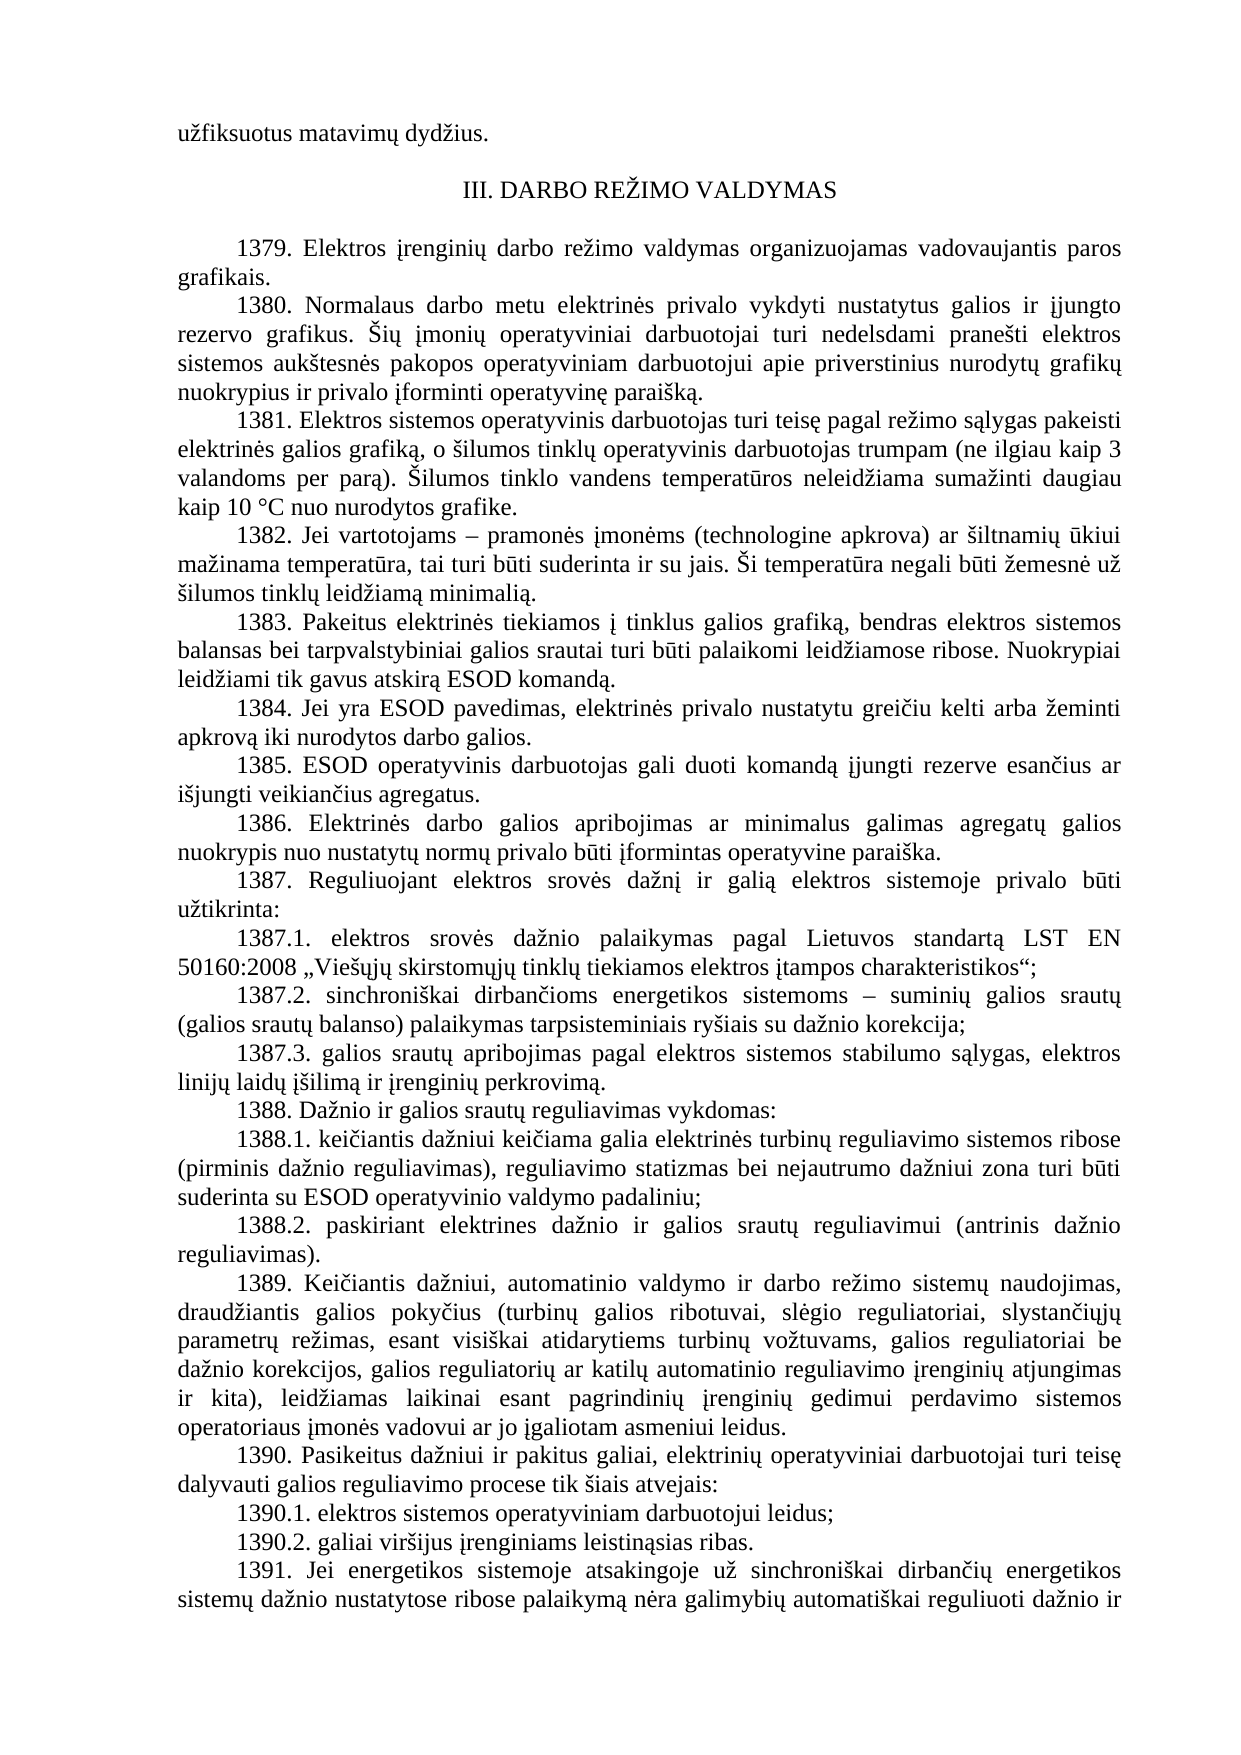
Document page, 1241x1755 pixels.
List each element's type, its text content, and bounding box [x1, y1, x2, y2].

text 1388.1. keičiantis dažniui keičiama galia elektrinės turbinų reguliavimo sistemos ribose (pirminis dažnio reguliavimas), reguliavimo statizmas bei nejautrumo dažniui zona turi būti suderinta su ESOD operatyvinio valdymo padaliniu; [177, 1124, 1122, 1211]
text 1388. Dažnio ir galios srautų reguliavimas vykdomas: [177, 1096, 1122, 1124]
text 1385. ESOD operatyvinis darbuotojas gali duoti komandą įjungti rezerve esančius ar išjungti veikiančius agregatus. [177, 751, 1122, 808]
text 1387. Reguliuojant elektros srovės dažnį ir galią elektros sistemoje privalo būti užtikrinta: [177, 866, 1122, 923]
text 1388.2. paskiriant elektrines dažnio ir galios srautų reguliavimui (antrinis dažnio reguliavimas). [177, 1211, 1122, 1268]
text 1390.2. galiai viršijus įrenginiams leistinąsias ribas. [177, 1527, 1122, 1556]
text 1390.1. elektros sistemos operatyviniam darbuotojui leidus; [177, 1498, 1122, 1527]
text 1391. Jei energetikos sistemoje atsakingoje už sinchroniškai dirbančių energetikos sistemų dažnio nustatytose ribose palaikymą nėra galimybių automatiškai reguliuoti dažnio ir [177, 1556, 1122, 1613]
text užfiksuotus matavimų dydžius. [177, 118, 1122, 147]
text 1390. Pasikeitus dažniui ir pakitus galiai, elektrinių operatyviniai darbuotojai turi teisę dalyvauti galios reguliavimo procese tik šiais atvejais: [177, 1441, 1122, 1498]
text 1387.3. galios srautų apribojimas pagal elektros sistemos stabilumo sąlygas, elektros linijų laidų įšilimą ir įrenginių perkrovimą. [177, 1038, 1122, 1096]
text 1387.2. sinchroniškai dirbančioms energetikos sistemoms – suminių galios srautų (galios srautų balanso) palaikymas tarpsisteminiais ryšiais su dažnio korekcija; [177, 981, 1122, 1038]
text 1379. Elektros įrenginių darbo režimo valdymas organizuojamas vadovaujantis paros grafikais. [177, 233, 1122, 291]
text 1389. Keičiantis dažniui, automatinio valdymo ir darbo režimo sistemų naudojimas, draudžiantis galios pokyčius (turbinų galios ribotuvai, slėgio reguliatoriai, slystančiųjų parametrų režimas, esant visiškai atidarytiems turbinų vožtuvams, galios reguliatoriai be dažnio korekcijos, galios reguliatorių ar katilų automatinio reguliavimo įrenginių atjungimas ir kita), leidžiamas laikinai esant pagrindinių įrenginių gedimui perdavimo sistemos operatoriaus įmonės vadovui ar jo įgaliotam asmeniui leidus. [177, 1268, 1122, 1441]
text 1386. Elektrinės darbo galios apribojimas ar minimalus galimas agregatų galios nuokrypis nuo nustatytų normų privalo būti įformintas operatyvine paraiška. [177, 808, 1122, 866]
text 1384. Jei yra ESOD pavedimas, elektrinės privalo nustatytu greičiu kelti arba žeminti apkrovą iki nurodytos darbo galios. [177, 693, 1122, 751]
text 1387.1. elektros srovės dažnio palaikymas pagal Lietuvos standartą LST EN 50160:2008 „Viešųjų skirstomųjų tinklų tiekiamos elektros įtampos charakteristikos“; [177, 923, 1122, 981]
text III. DARBO REŽIMO VALDYMAS [177, 176, 1122, 204]
text 1382. Jei vartotojams – pramonės įmonėms (technologine apkrova) ar šiltnamių ūkiui mažinama temperatūra, tai turi būti suderinta ir su jais. Ši temperatūra negali būti žemesnė už šilumos tinklų leidžiamą minimalią. [177, 521, 1122, 607]
text 1383. Pakeitus elektrinės tiekiamos į tinklus galios grafiką, bendras elektros sistemos balansas bei tarpvalstybiniai galios srautai turi būti palaikomi leidžiamose ribose. Nuokrypiai leidžiami tik gavus atskirą ESOD komandą. [177, 607, 1122, 693]
text 1381. Elektros sistemos operatyvinis darbuotojas turi teisę pagal režimo sąlygas pakeisti elektrinės galios grafiką, o šilumos tinklų operatyvinis darbuotojas trumpam (ne ilgiau kaip 3 valandoms per parą). Šilumos tinklo vandens temperatūros neleidžiama sumažinti daugiau kaip 10 °C nuo nurodytos grafike. [177, 406, 1122, 521]
text 1380. Normalaus darbo metu elektrinės privalo vykdyti nustatytus galios ir įjungto rezervo grafikus. Šių įmonių operatyviniai darbuotojai turi nedelsdami pranešti elektros sistemos aukštesnės pakopos operatyviniam darbuotojui apie priverstinius nurodytų grafikų nuokrypius ir privalo įforminti operatyvinę paraišką. [177, 291, 1122, 406]
